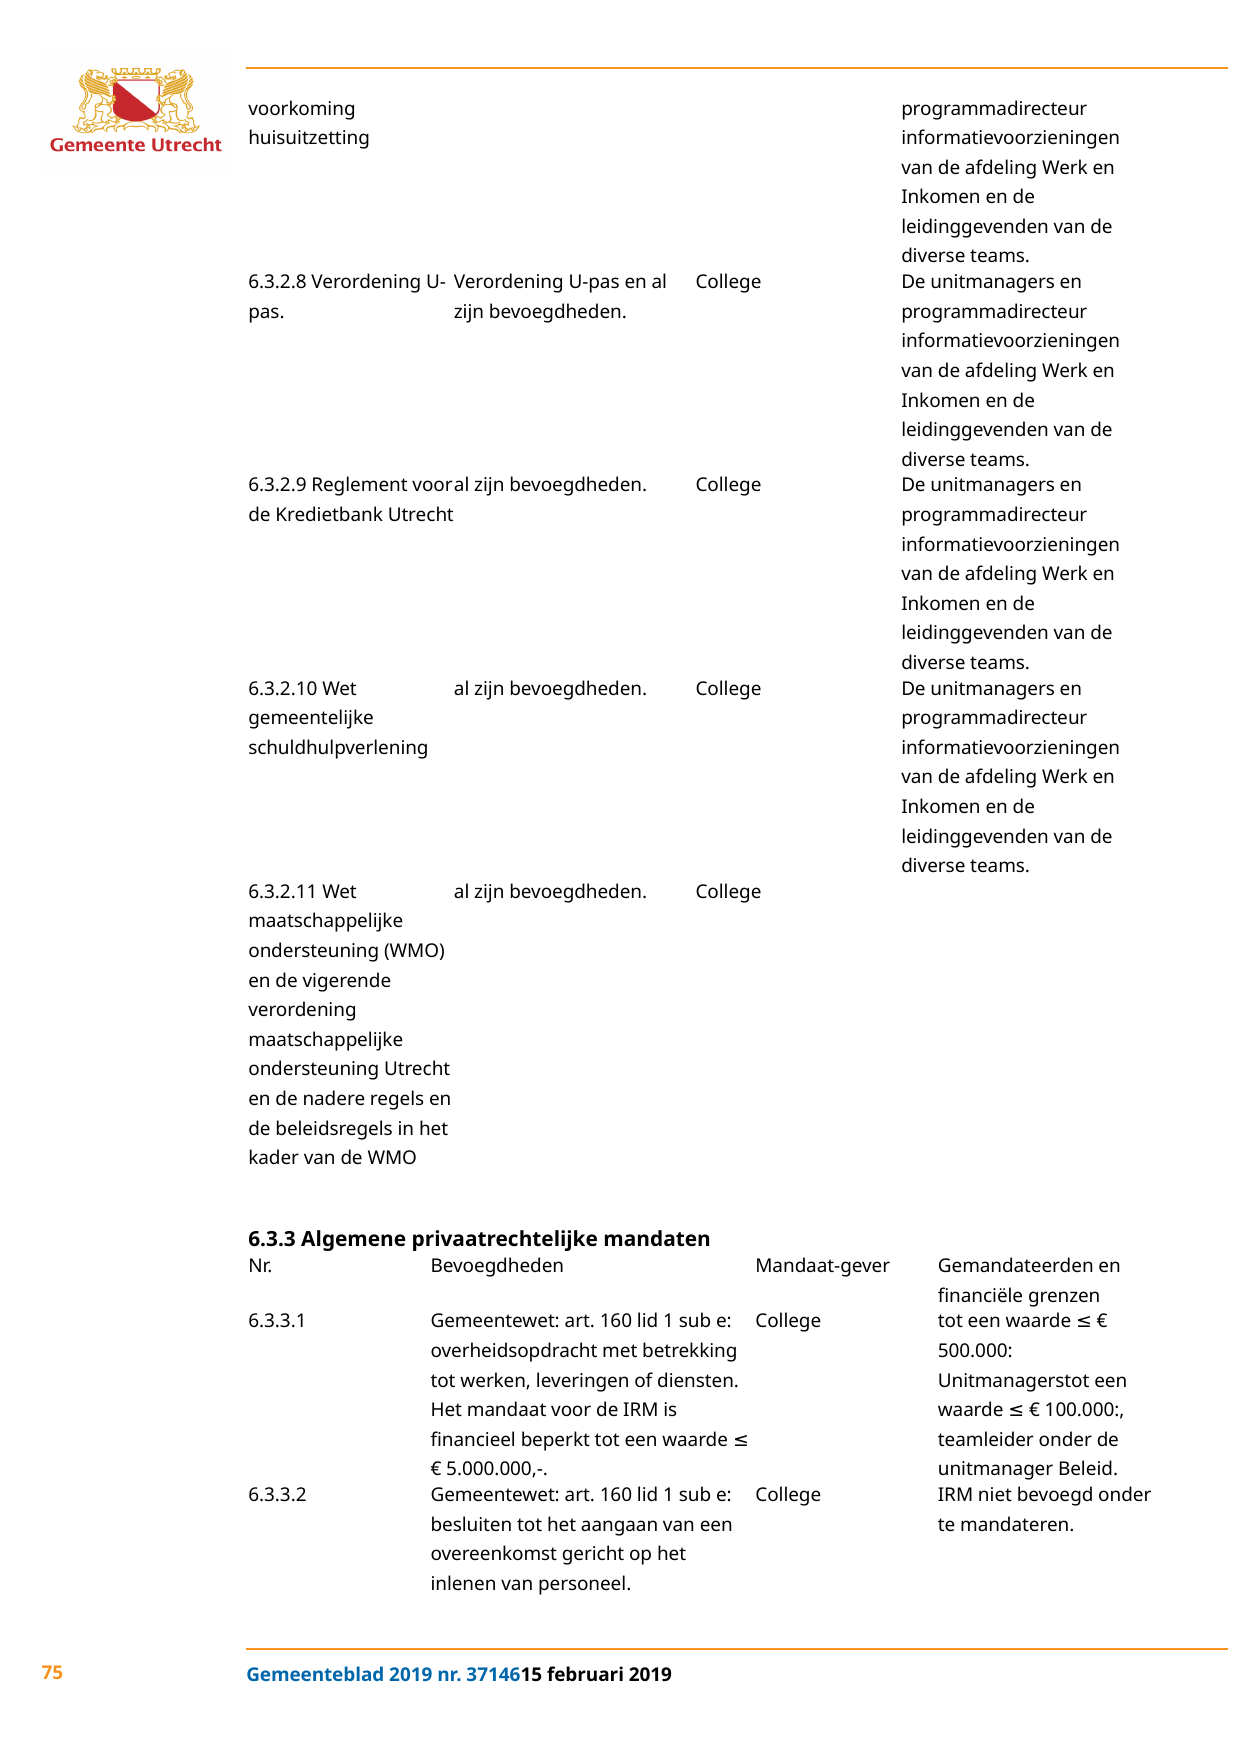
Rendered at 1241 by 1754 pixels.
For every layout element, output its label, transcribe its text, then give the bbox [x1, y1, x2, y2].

table_cell [901, 878, 1152, 1170]
table_cell Gemeentewet: art. 160 lid 1 sub e: overheidsopdracht met betrekking tot werken, leveringen of diensten. Het mandaat voor de IRM is financieel beperkt tot een waarde ≤ € 5.000.000,-. [430, 1308, 755, 1481]
table_cell College [695, 878, 901, 1170]
table_cell Gemeentewet: art. 160 lid 1 sub e: besluiten tot het aangaan van een overeenkomst gericht op het inlenen van personeel. [430, 1481, 755, 1596]
table_cell IRM niet bevoegd onder te mandateren. [938, 1481, 1152, 1596]
table_cell De unitmanagers en programmadirecteur informatievoorzieningen van de afdeling Werk en Inkomen en de leidinggevenden van de diverse teams. [901, 472, 1152, 675]
table_cell 6.3.2.11 Wet maatschappelijke ondersteuning (WMO) en de vigerende verordening maatschappelijke ondersteuning Utrecht en de nadere regels en de beleidsregels in het kader van de WMO [248, 878, 454, 1170]
table_header Bevoegdheden [430, 1252, 755, 1308]
table_cell College [755, 1481, 938, 1596]
table_cell 6.3.3.1 [248, 1308, 430, 1481]
table_cell 6.3.3.2 [248, 1481, 430, 1596]
table_cell al zijn bevoegdheden. [454, 472, 695, 675]
table_cell al zijn bevoegdheden. [454, 675, 695, 878]
table_cell [454, 95, 695, 268]
table_cell [695, 95, 901, 268]
table_cell De unitmanagers en programmadirecteur informatievoorzieningen van de afdeling Werk en Inkomen en de leidinggevenden van de diverse teams. [901, 675, 1152, 878]
table_cell programmadirecteur informatievoorzieningen van de afdeling Werk en Inkomen en de leidinggevenden van de diverse teams. [901, 95, 1152, 268]
picture [41, 47, 231, 172]
table_cell College [695, 472, 901, 675]
table_cell 6.3.2.10 Wet gemeentelijke schuldhulpverlening [248, 675, 454, 878]
table_header Mandaat-gever [755, 1252, 938, 1308]
table_cell De unitmanagers en programmadirecteur informatievoorzieningen van de afdeling Werk en Inkomen en de leidinggevenden van de diverse teams. [901, 269, 1152, 472]
table_cell Verordening U-pas en al zijn bevoegdheden. [454, 269, 695, 472]
table_cell College [695, 269, 901, 472]
text 6.3.3 Algemene privaatrechtelijke mandaten [248, 1224, 1152, 1252]
table_cell al zijn bevoegdheden. [454, 878, 695, 1170]
table_cell voorkoming huisuitzetting [248, 95, 454, 268]
table_header Nr. [248, 1252, 430, 1308]
table_cell College [755, 1308, 938, 1481]
table_cell 6.3.2.9 Reglement voor de Kredietbank Utrecht [248, 472, 454, 675]
table_cell College [695, 675, 901, 878]
table_cell tot een waarde ≤ € 500.000: Unitmanagerstot een waarde ≤ € 100.000:, teamleider onder de unitmanager Beleid. [938, 1308, 1152, 1481]
table_cell 6.3.2.8 Verordening U-pas. [248, 269, 454, 472]
table_header Gemandateerden en financiële grenzen [938, 1252, 1152, 1308]
